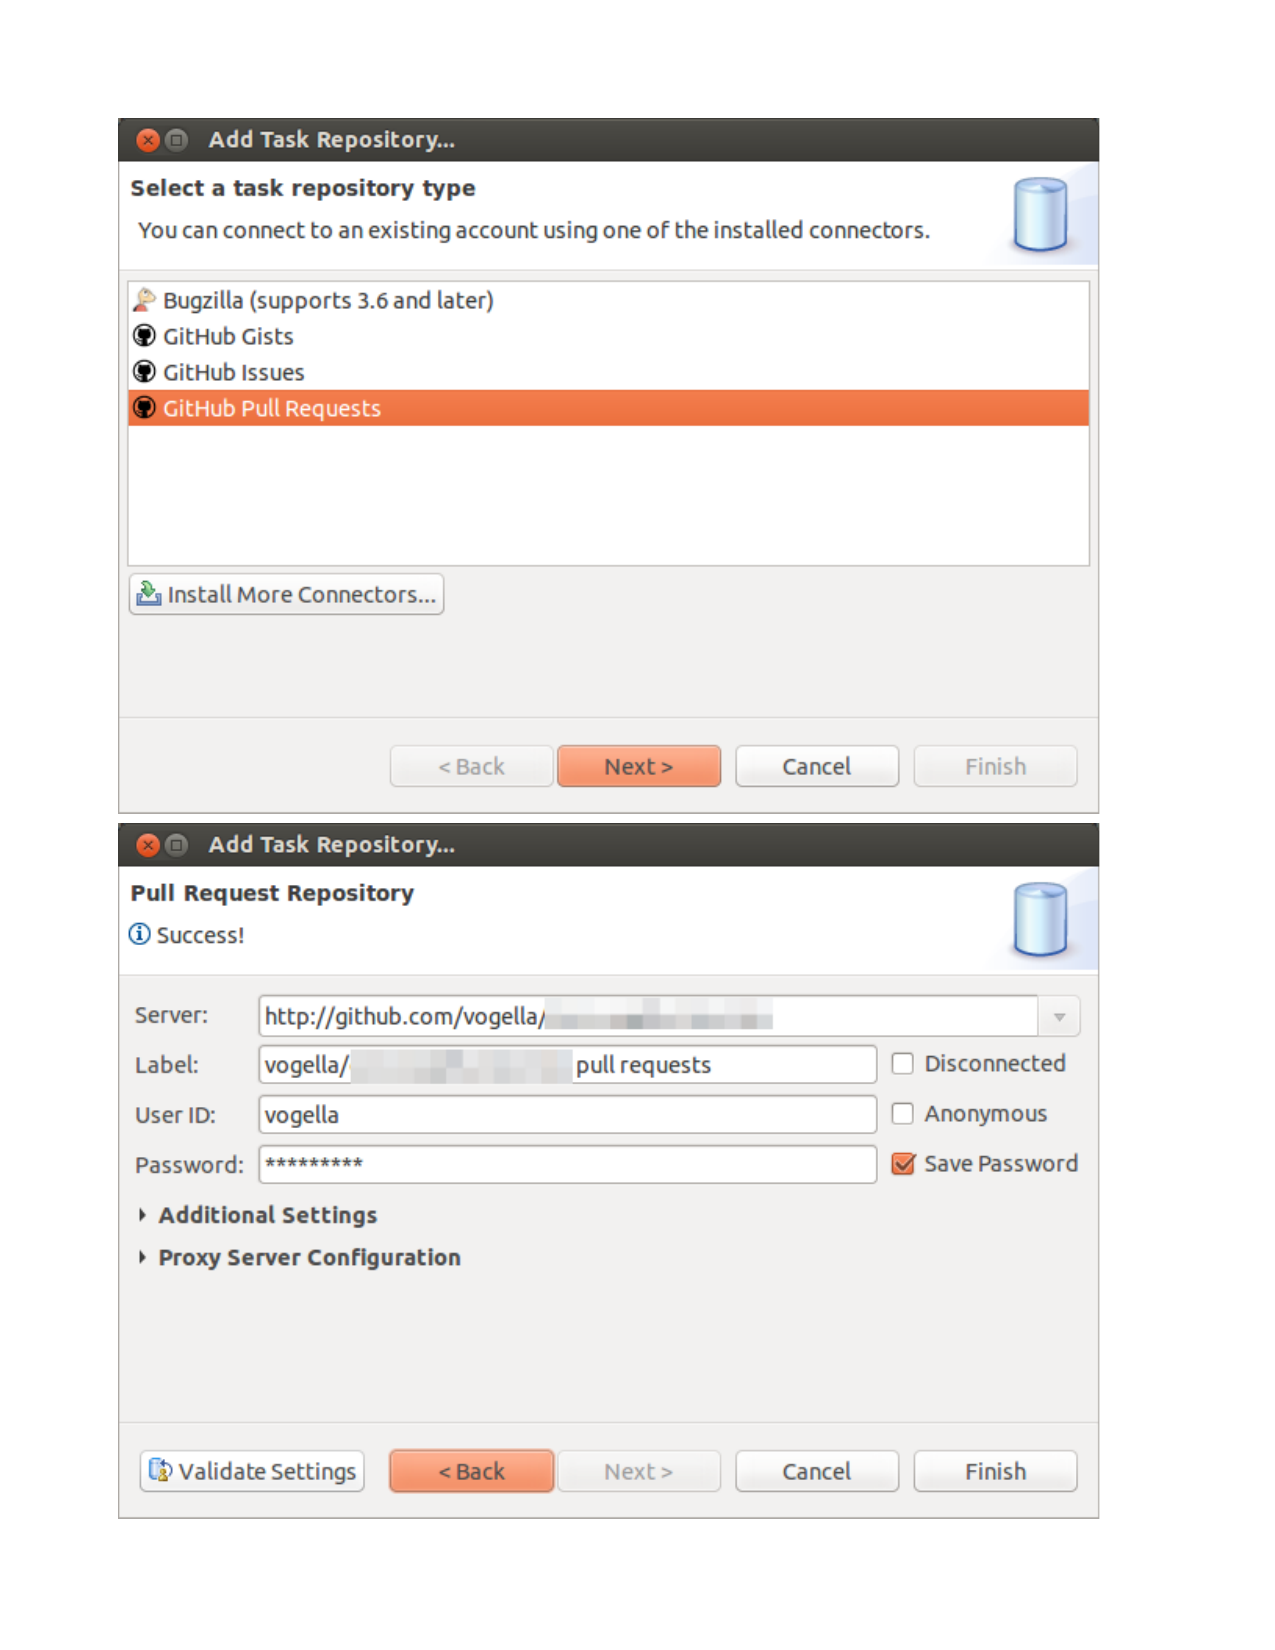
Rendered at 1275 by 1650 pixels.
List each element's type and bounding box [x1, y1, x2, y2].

picture [118, 118, 1100, 814]
picture [118, 823, 1100, 1519]
